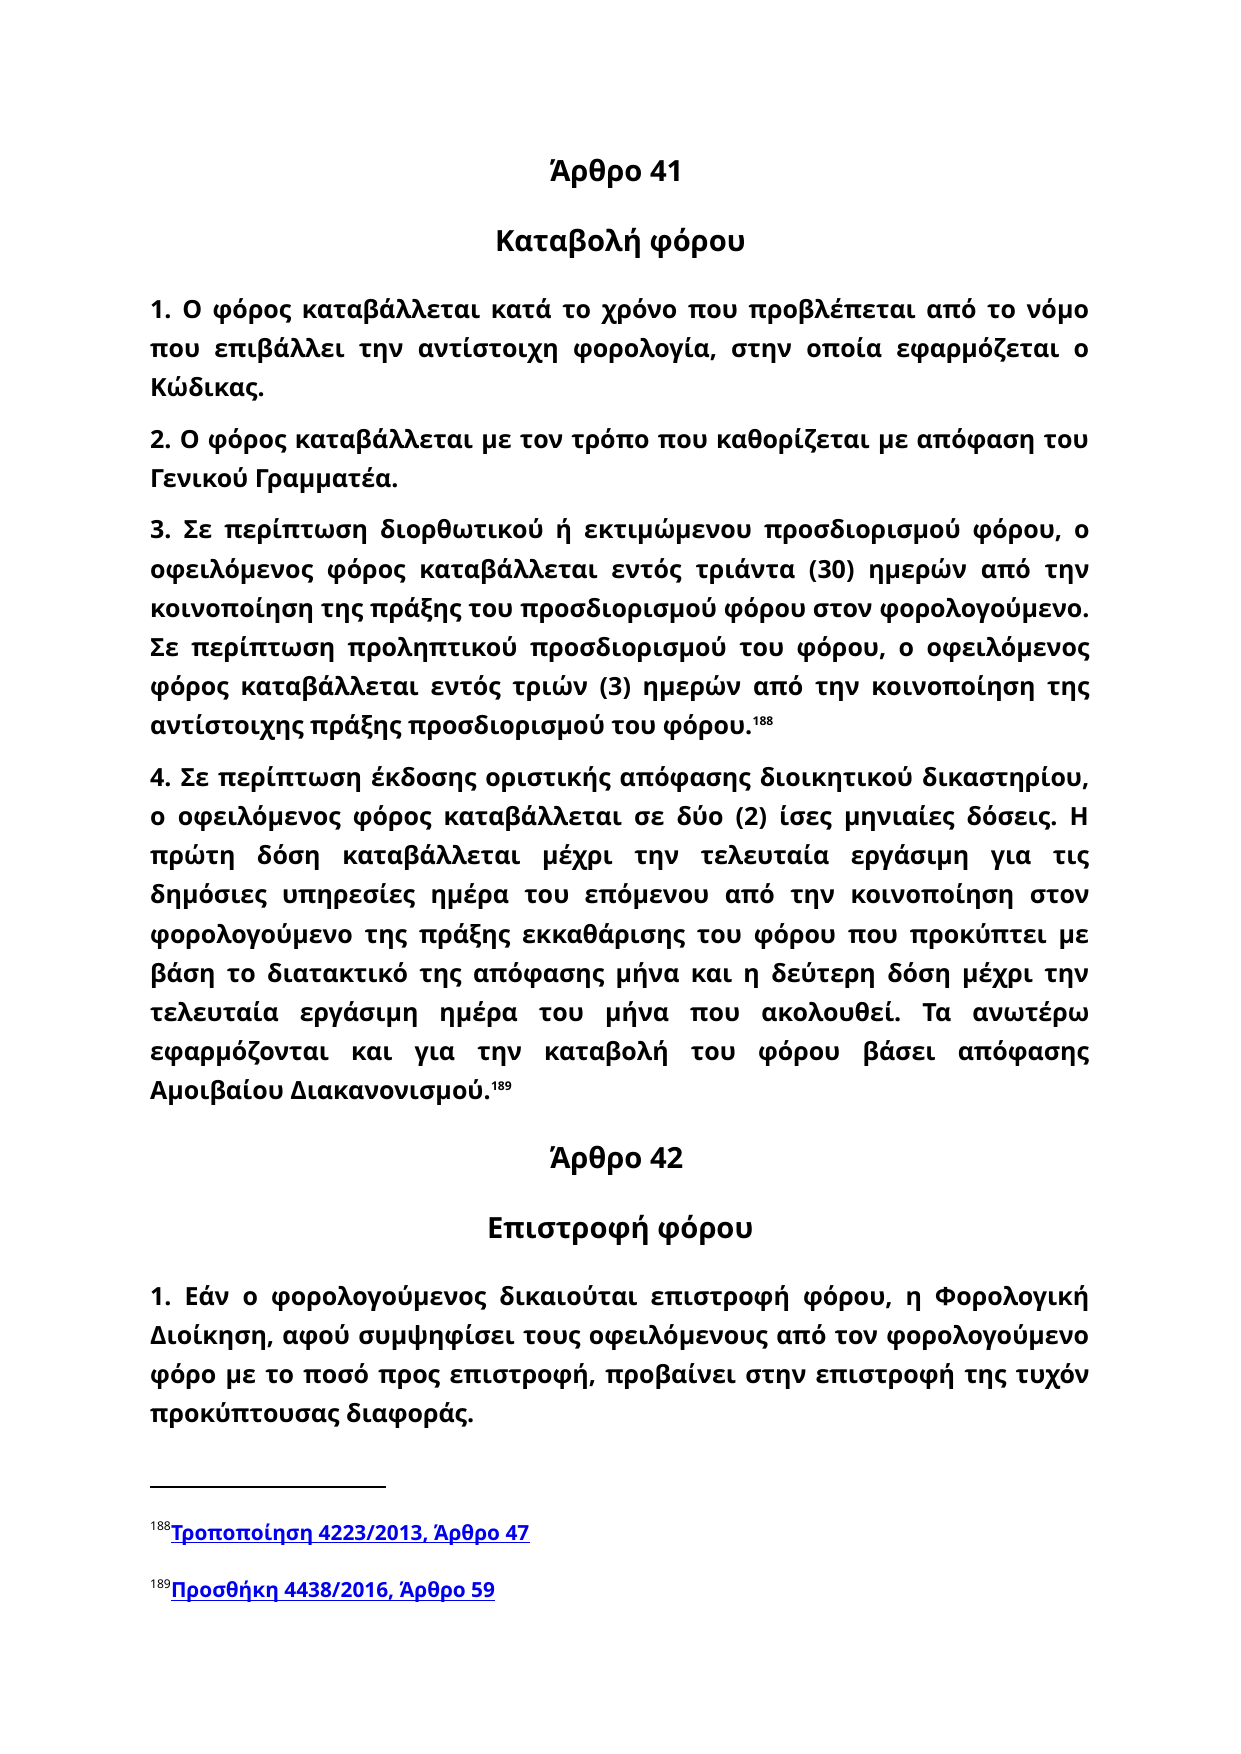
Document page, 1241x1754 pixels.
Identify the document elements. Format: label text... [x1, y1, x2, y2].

text 2. Ο φόρος καταβάλλεται με τον τρόπο που καθορίζεται με απόφαση του Γενικού Γραμματέα. [150, 421, 1090, 494]
text 4. Σε περίπτωση έκδοσης οριστικής απόφασης διοικητικού δικαστηρίου, ο οφειλόμενος φόρος καταβάλλεται σε δύο (2) ίσες μηνιαίες δόσεις. Η πρώτη δόση καταβάλλεται μέχρι την τελευταία εργάσιμη για τις δημόσιες υπηρεσίες ημέρα του επόμενου από την κοινοποίηση στον φορολογούμενο της πράξης εκκαθάρισης του φόρου που προκύπτει με βάση το διατακτικό της απόφασης μήνα και η δεύτερη δόση μέχρι την τελευταία εργάσιμη ημέρα του μήνα που ακολουθεί. Τα ανωτέρω εφαρμόζονται και για την καταβολή του φόρου βάσει απόφασης Αμοιβαίου Διακανονισμού. [150, 759, 1090, 1107]
subtitle Άρθρο 42 [150, 1137, 1090, 1177]
text 3. Σε περίπτωση διορθωτικού ή εκτιμώμενου προσδιορισμού φόρου, ο οφειλόμενος φόρος καταβάλλεται εντός τριάντα (30) ημερών από την κοινοποίηση της πράξης του προσδιορισμού φόρου στον φορολογούμενο. Σε περίπτωση προληπτικού προσδιορισμού του φόρου, ο οφειλόμενος φόρος καταβάλλεται εντός τριών (3) ημερών από την κοινοποίηση της αντίστοιχης πράξης προσδιορισμού του φόρου. [150, 512, 1090, 742]
subtitle Καταβολή φόρου [150, 221, 1090, 260]
text Τροποποίηση 4223/2013, Άρθρο 47 [150, 1518, 1090, 1546]
text 1. Εάν ο φορολογούμενος δικαιούται επιστροφή φόρου, η Φορολογική Διοίκηση, αφού συμψηφίσει τους οφειλόμενους από τον φορολογούμενο φόρο με το ποσό προς επιστροφή, προβαίνει στην επιστροφή της τυχόν προκύπτουσας διαφοράς. [150, 1278, 1090, 1430]
subtitle Άρθρο 41 [150, 150, 1090, 190]
text Προσθήκη 4438/2016, Άρθρο 59 [150, 1576, 1090, 1604]
text 1. Ο φόρος καταβάλλεται κατά το χρόνο που προβλέπεται από το νόμο που επιβάλλει την αντίστοιχη φορολογία, στην οποία εφαρμόζεται ο Κώδικας. [150, 291, 1090, 404]
subtitle Επιστροφή φόρου [150, 1208, 1090, 1247]
